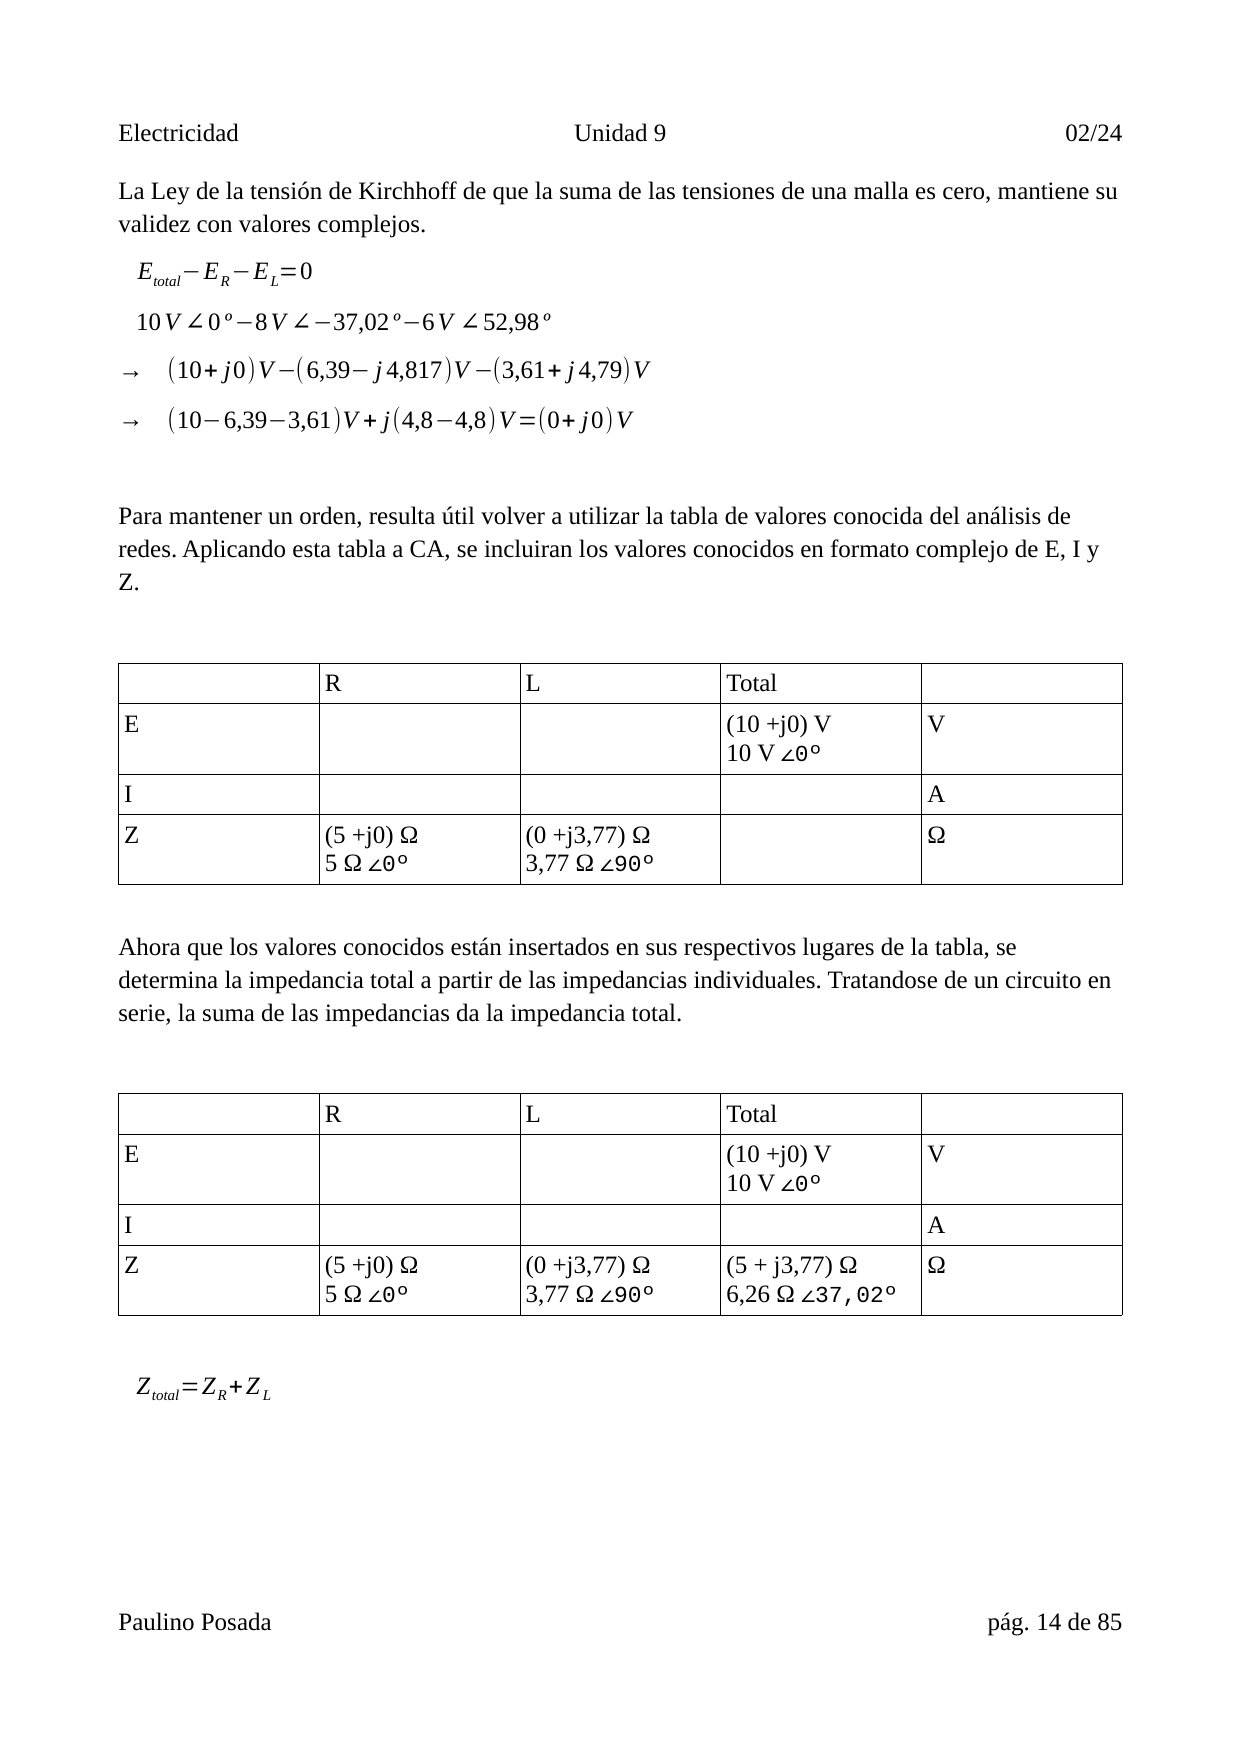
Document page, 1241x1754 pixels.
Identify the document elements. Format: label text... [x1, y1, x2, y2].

table_cell E [119, 1135, 319, 1204]
table_cell [521, 775, 720, 814]
text Para mantener un orden, resulta útil volver a utilizar la tabla de valores conocida del análisis de redes. Aplicando esta tabla a CA, se incluiran los valores conocidos en formato complejo de E, I y Z. [118, 501, 1122, 596]
table_header L [521, 664, 720, 703]
table_cell (0 +j3,77) Ω 3,77 Ω ∠90º [521, 815, 720, 884]
table_cell Ω [922, 1246, 1122, 1315]
table_cell [320, 775, 520, 814]
table_cell A [922, 1205, 1122, 1244]
text La Ley de la tensión de Kirchhoff de que la suma de las tensiones de una malla es cero, mantiene su validez con valores complejos. [118, 176, 1122, 238]
table_cell I [119, 775, 319, 814]
table_cell Z [119, 815, 319, 884]
table_cell (10 +j0) V 10 V ∠0º [721, 1135, 921, 1204]
table_cell [721, 1205, 921, 1244]
table_cell [721, 775, 921, 814]
table_cell (10 +j0) V 10 V ∠0º [721, 704, 921, 773]
table_header [119, 664, 319, 703]
table_cell I [119, 1205, 319, 1244]
table_cell [320, 1135, 520, 1204]
table_header Total [721, 664, 921, 703]
table_cell E [119, 704, 319, 773]
table_cell [320, 1205, 520, 1244]
table_cell (5 + j3,77) Ω 6,26 Ω ∠37,02º [721, 1246, 921, 1315]
table_cell (5 +j0) Ω 5 Ω ∠0º [320, 1246, 520, 1315]
table_header [922, 1094, 1122, 1134]
table_cell A [922, 775, 1122, 814]
table_header [119, 1094, 319, 1134]
text Ahora que los valores conocidos están insertados en sus respectivos lugares de la tabla, se determina la impedancia total a partir de las impedancias individuales. Tratandose de un circuito en serie, la suma de las impedancias da la impedancia total. [118, 932, 1122, 1027]
table_cell Ω [922, 815, 1122, 884]
table_header [922, 664, 1122, 703]
table_header Total [721, 1094, 921, 1134]
table_header R [320, 1094, 520, 1134]
table_cell [721, 815, 921, 884]
table_cell [320, 704, 520, 773]
table_cell [521, 704, 720, 773]
table_header R [320, 664, 520, 703]
table_cell Z [119, 1246, 319, 1315]
table_cell (5 +j0) Ω 5 Ω ∠0º [320, 815, 520, 884]
table_cell (0 +j3,77) Ω 3,77 Ω ∠90º [521, 1246, 720, 1315]
table_cell [521, 1205, 720, 1244]
text → [118, 404, 1122, 435]
table_cell [521, 1135, 720, 1204]
table_cell V [922, 1135, 1122, 1204]
text → [118, 355, 1122, 386]
table_cell V [922, 704, 1122, 773]
table_header L [521, 1094, 720, 1134]
